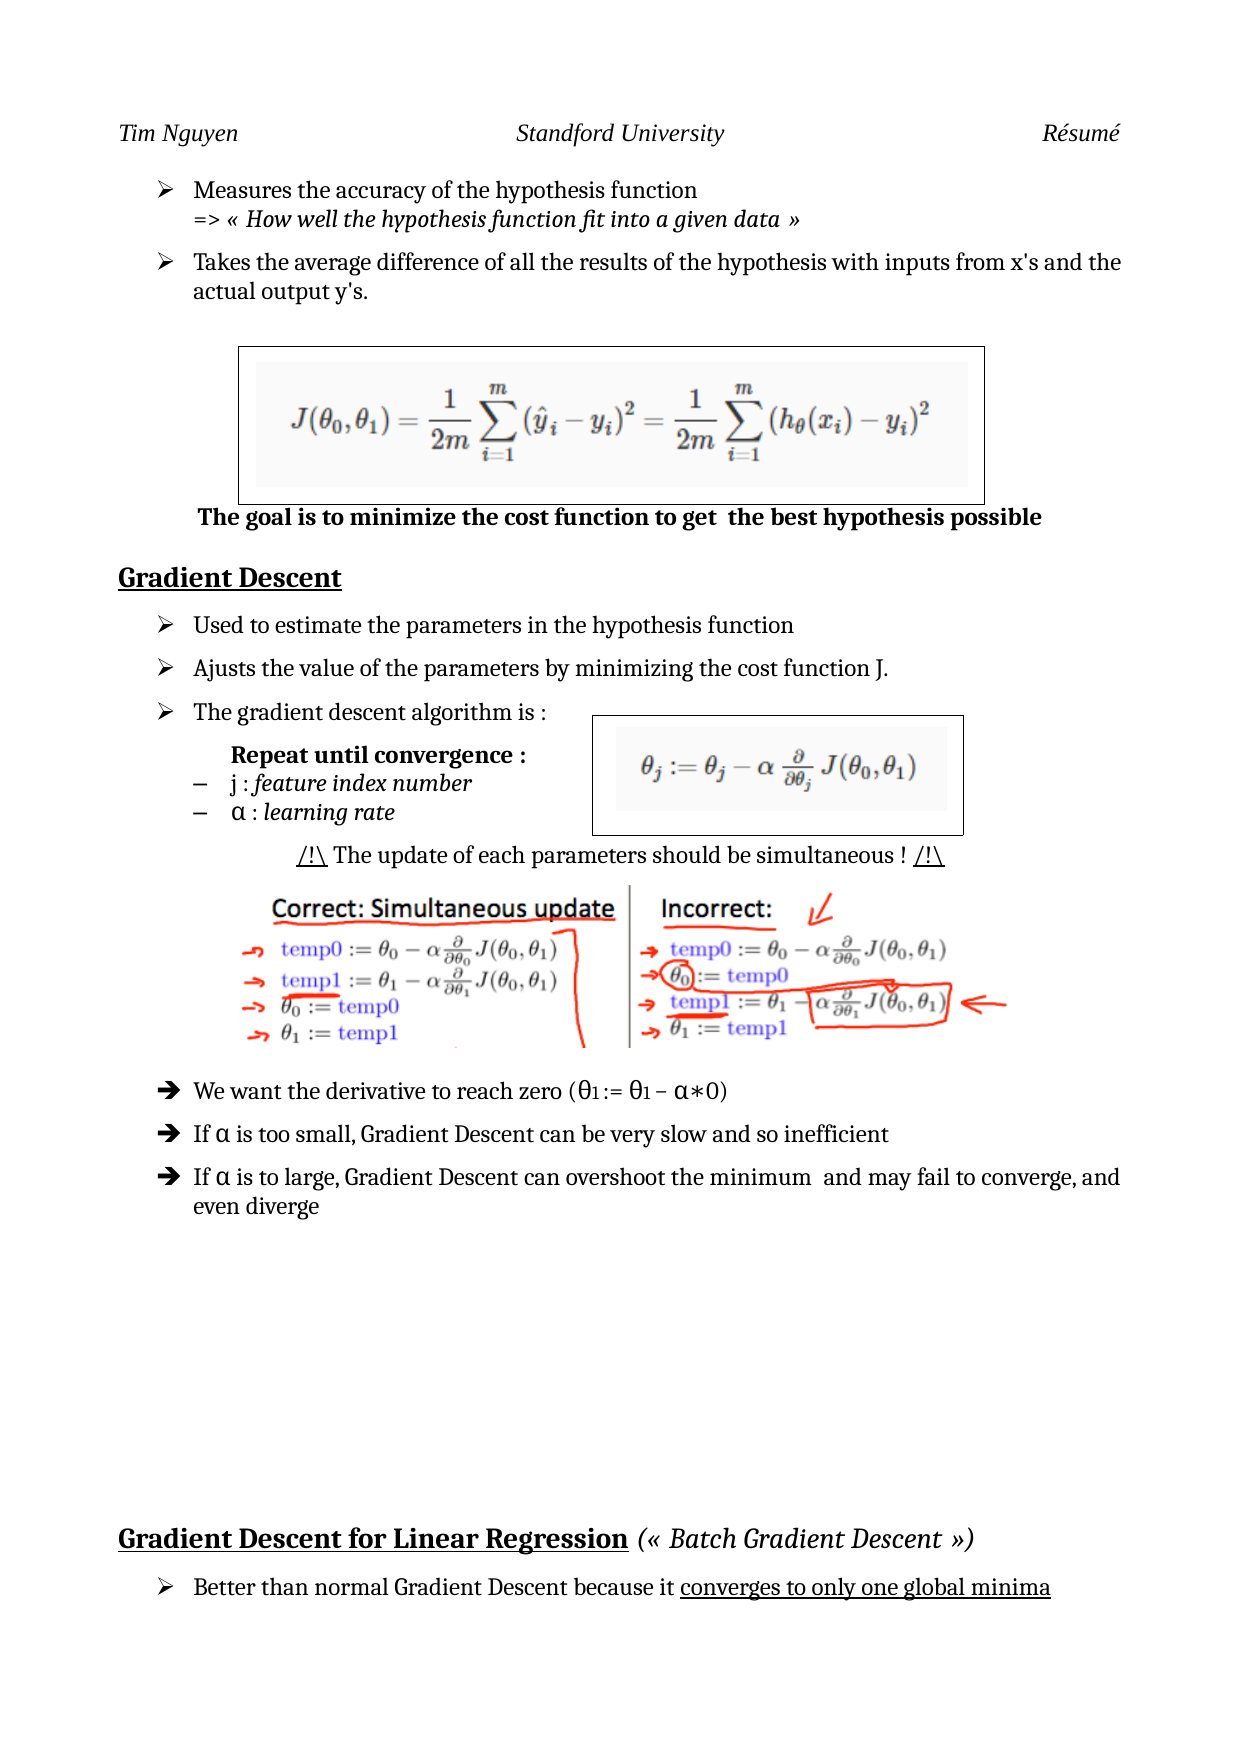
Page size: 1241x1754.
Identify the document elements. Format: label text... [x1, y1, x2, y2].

list Repeat until convergence : [193, 741, 592, 769]
list α : learning rate [193, 798, 592, 827]
list Used to estimate the parameters in the hypothesis function [156, 611, 1122, 640]
list We want the derivative to reach zero (θ1 := θ1 − α∗0) [156, 1077, 1122, 1105]
list If α is to large, Gradient Descent can overshoot the minimum and may fail to converge, and even diverge [156, 1163, 1122, 1220]
text Gradient Descent for Linear Regression (« Batch Gradient Descent ») [118, 1522, 1122, 1556]
list If α is too small, Gradient Descent can be very slow and so inefficient [156, 1120, 1122, 1148]
list j : feature index number [193, 769, 592, 798]
list Takes the average difference of all the results of the hypothesis with inputs from x's and the actual output y's. [156, 248, 1122, 306]
picture [256, 362, 968, 487]
list Measures the accuracy of the hypothesis function [156, 176, 1122, 205]
list [593, 716, 963, 835]
picture [227, 885, 1019, 1048]
list Better than normal Gradient Descent because it converges to only one global minima [156, 1573, 1122, 1601]
list Ajusts the value of the parameters by minimizing the cost function J. [156, 654, 1122, 683]
list [964, 798, 1122, 827]
text /!\ The update of each parameters should be simultaneous ! /!\ [118, 841, 1122, 870]
text The goal is to minimize the cost function to get the best hypothesis possible [118, 503, 1122, 532]
list => « How well the hypothesis function fit into a given data » [156, 205, 1122, 234]
picture [615, 727, 947, 811]
list [964, 769, 1122, 798]
list [964, 741, 1122, 769]
list The gradient descent algorithm is : [156, 697, 1122, 726]
text Gradient Descent [118, 561, 1122, 594]
